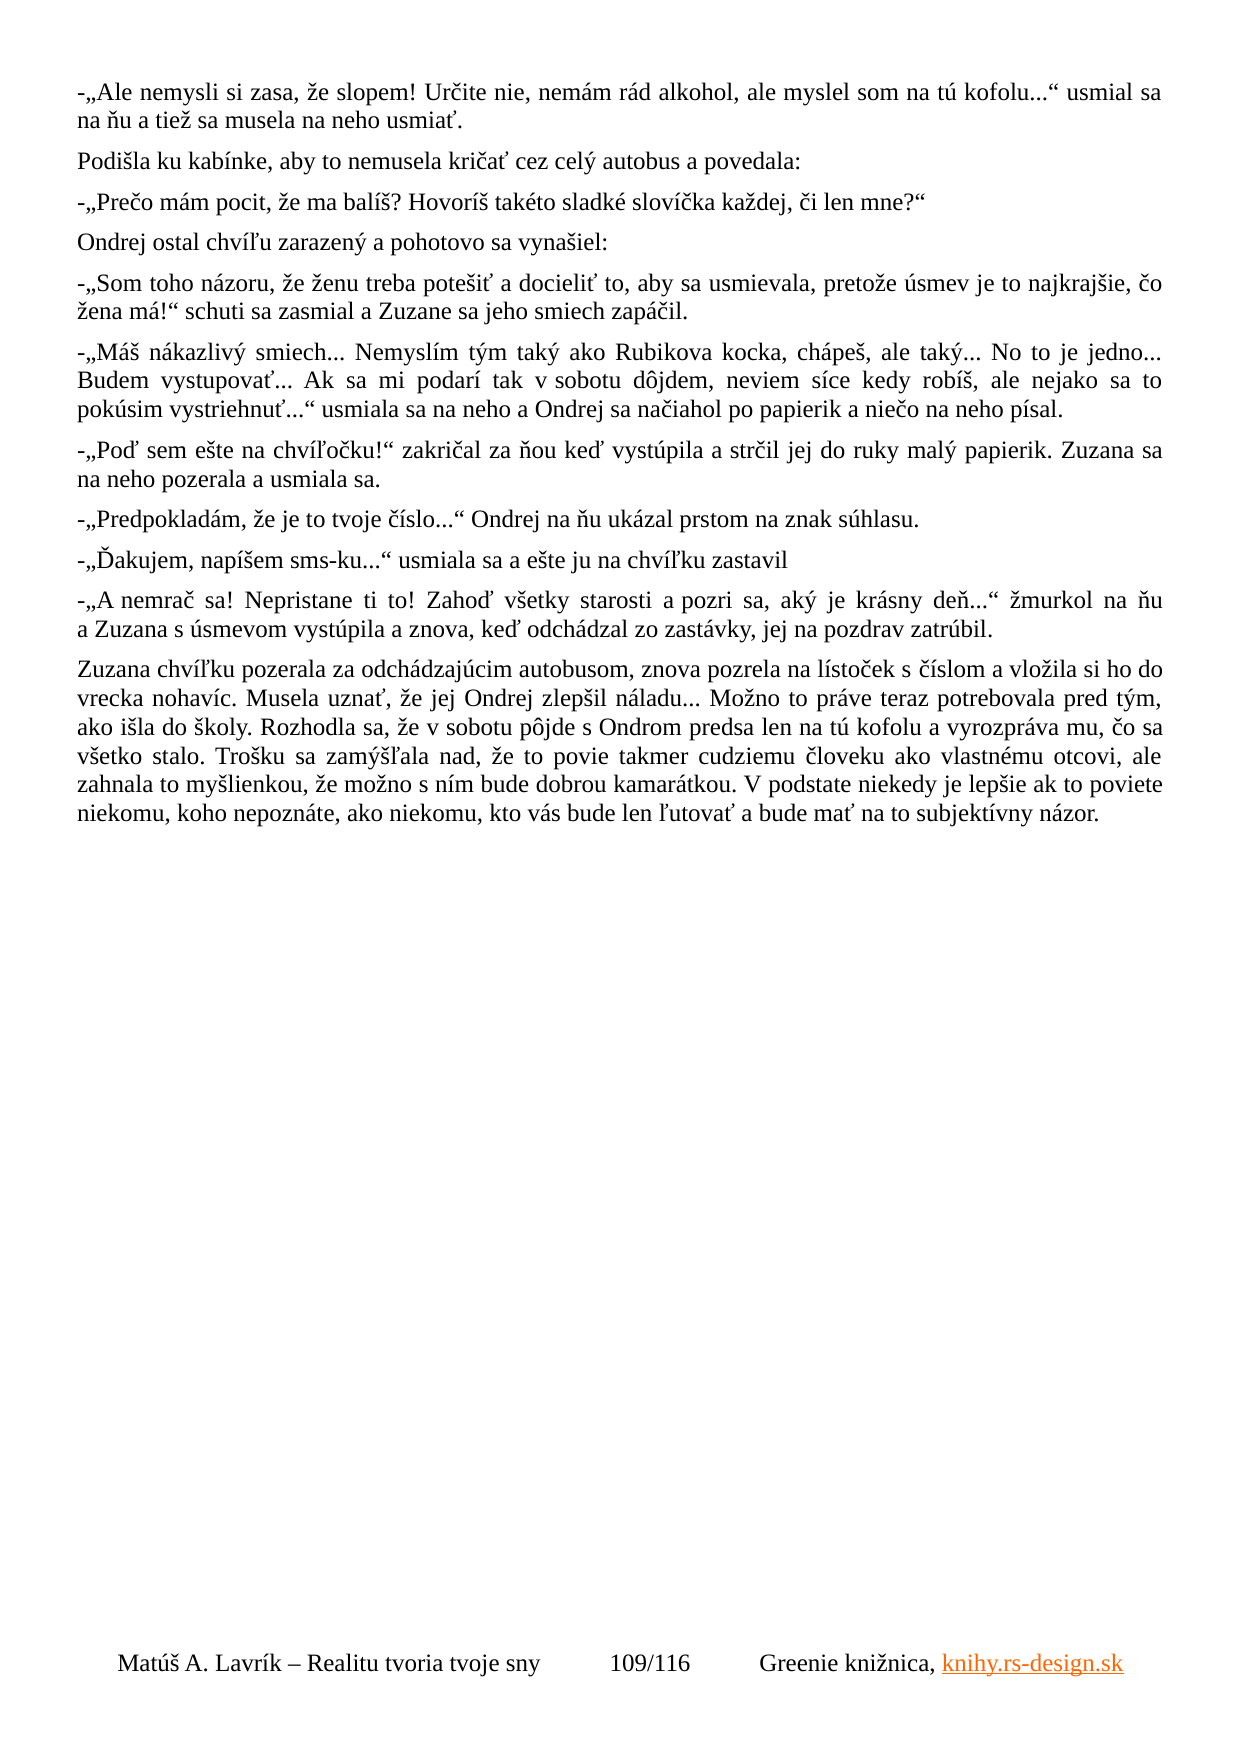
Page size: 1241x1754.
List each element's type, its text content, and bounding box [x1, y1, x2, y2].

text -„Máš nákazlivý smiech... Nemyslím tým taký ako Rubikova kocka, chápeš, ale taký... No to je jedno... Budem vystupovať... Ak sa mi podarí tak v sobotu dôjdem, neviem síce kedy robíš, ale nejako sa to pokúsim vystriehnuť...“ usmiala sa na neho a Ondrej sa načiahol po papierik a niečo na neho písal. [77, 337, 1163, 423]
text -„Prečo mám pocit, že ma balíš? Hovoríš takéto sladké slovíčka každej, či len mne?“ [77, 187, 1163, 215]
text Podišla ku kabínke, aby to nemusela kričať cez celý autobus a povedala: [77, 146, 1163, 175]
text -„Poď sem ešte na chvíľočku!“ zakričal za ňou keď vystúpila a strčil jej do ruky malý papierik. Zuzana sa na neho pozerala a usmiala sa. [77, 435, 1163, 492]
text -„Ďakujem, napíšem sms-ku...“ usmiala sa a ešte ju na chvíľku zastavil [77, 545, 1163, 573]
text Zuzana chvíľku pozerala za odchádzajúcim autobusom, znova pozrela na lístoček s číslom a vložila si ho do vrecka nohavíc. Musela uznať, že jej Ondrej zlepšil náladu... Možno to práve teraz potrebovala pred tým, ako išla do školy. Rozhodla sa, že v sobotu pôjde s Ondrom predsa len na tú kofolu a vyrozpráva mu, čo sa všetko stalo. Trošku sa zamýšľala nad, že to povie takmer cudziemu človeku ako vlastnému otcovi, ale zahnala to myšlienkou, že možno s ním bude dobrou kamarátkou. V podstate niekedy je lepšie ak to poviete niekomu, koho nepoznáte, ako niekomu, kto vás bude len ľutovať a bude mať na to subjektívny názor. [77, 654, 1163, 827]
text Ondrej ostal chvíľu zarazený a pohotovo sa vynašiel: [77, 227, 1163, 256]
text -„Som toho názoru, že ženu treba potešiť a docieliť to, aby sa usmievala, pretože úsmev je to najkrajšie, čo žena má!“ schuti sa zasmial a Zuzane sa jeho smiech zapáčil. [77, 268, 1163, 325]
text -„Ale nemysli si zasa, že slopem! Určite nie, nemám rád alkohol, ale myslel som na tú kofolu...“ usmial sa na ňu a tiež sa musela na neho usmiať. [77, 77, 1163, 134]
text -„A nemrač sa! Nepristane ti to! Zahoď všetky starosti a pozri sa, aký je krásny deň...“ žmurkol na ňu a Zuzana s úsmevom vystúpila a znova, keď odchádzal zo zastávky, jej na pozdrav zatrúbil. [77, 585, 1163, 643]
text -„Predpokladám, že je to tvoje číslo...“ Ondrej na ňu ukázal prstom na znak súhlasu. [77, 504, 1163, 533]
